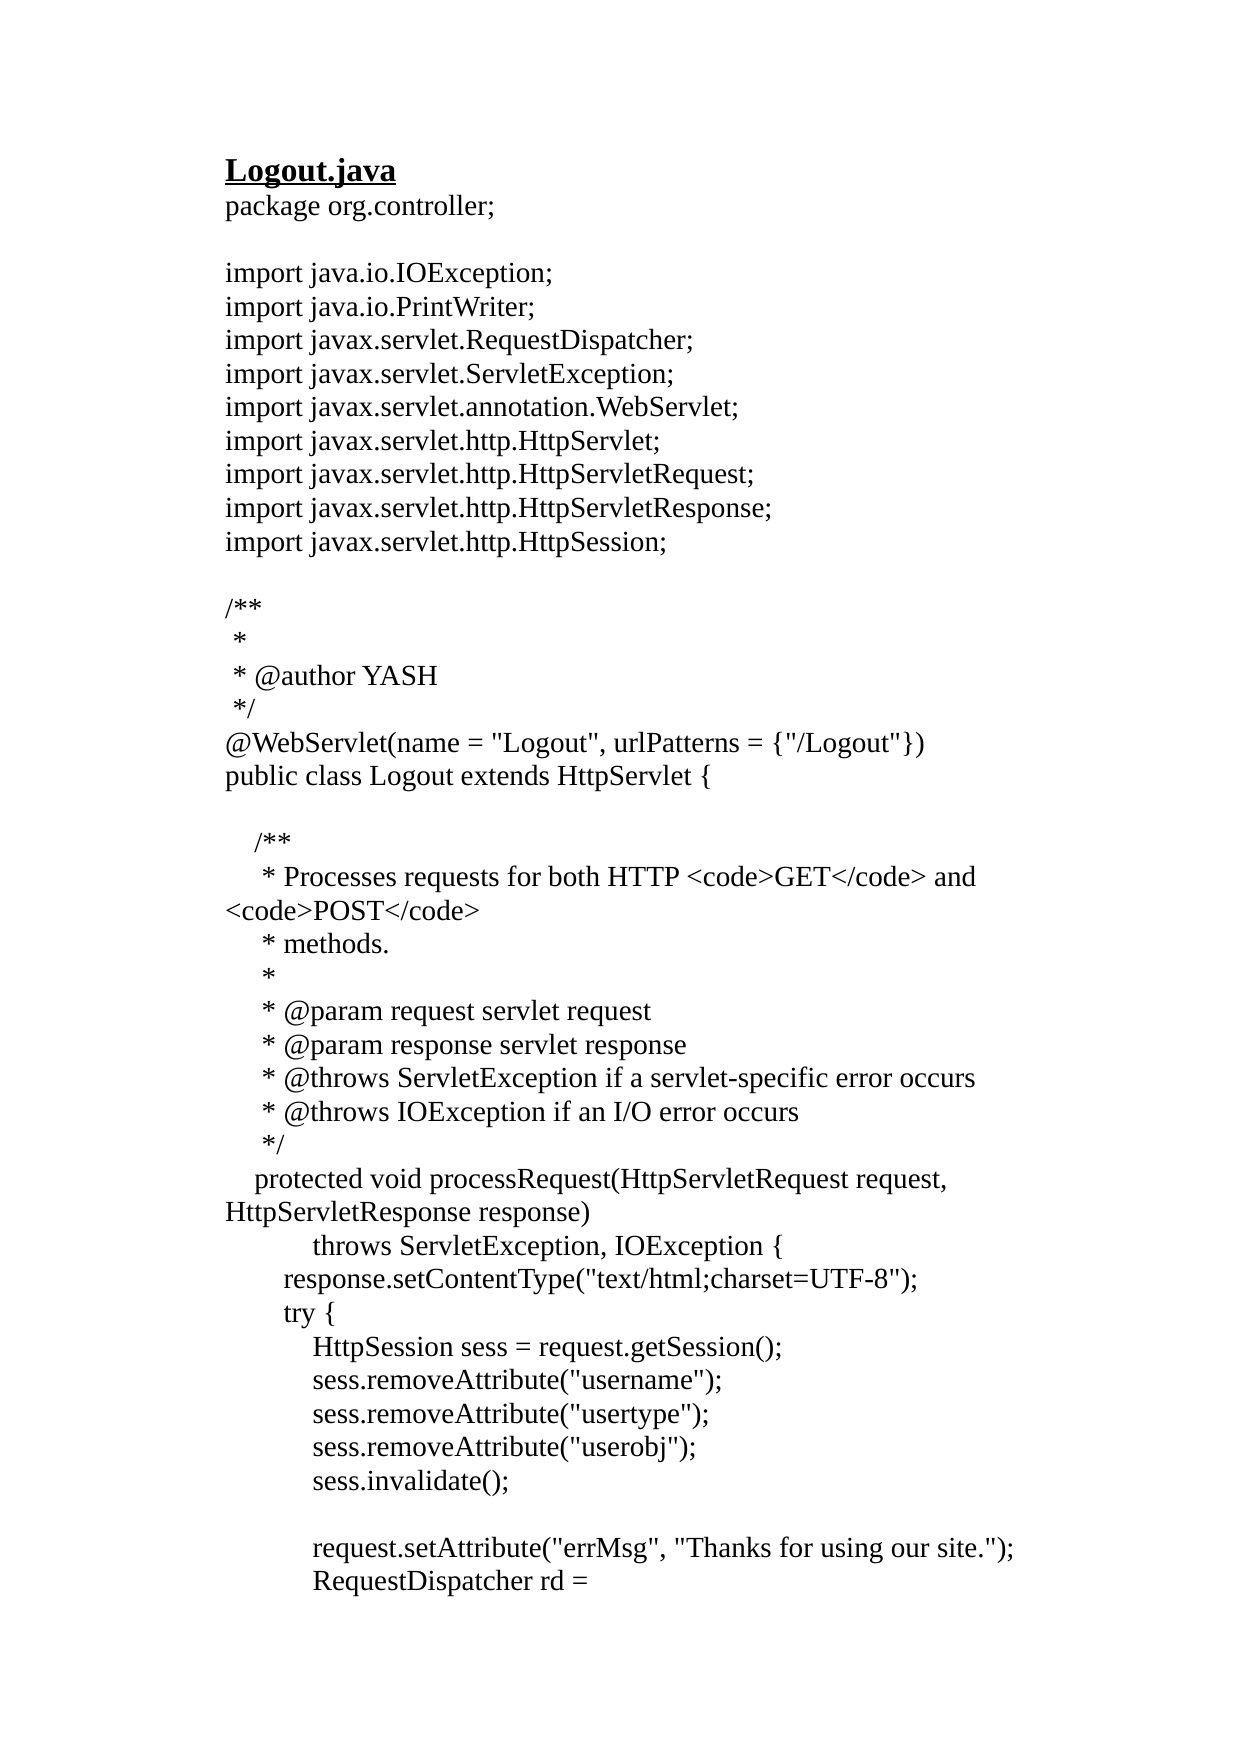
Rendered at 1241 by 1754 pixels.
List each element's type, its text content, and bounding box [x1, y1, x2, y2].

text import javax.servlet.http.HttpServletRequest; [225, 457, 1090, 490]
text protected void processRequest(HttpServletRequest request, HttpServletResponse response) [225, 1161, 1090, 1228]
text sess.invalidate(); [225, 1463, 1090, 1496]
text import java.io.IOException; [225, 255, 1090, 289]
text sess.removeAttribute("usertype"); [225, 1396, 1090, 1429]
text public class Logout extends HttpServlet { [225, 758, 1090, 792]
text import javax.servlet.http.HttpServletResponse; [225, 490, 1090, 524]
text */ [225, 691, 1090, 725]
text import javax.servlet.RequestDispatcher; [225, 322, 1090, 356]
text import javax.servlet.http.HttpSession; [225, 524, 1090, 557]
text * [225, 960, 1090, 993]
text sess.removeAttribute("userobj"); [225, 1429, 1090, 1463]
text * @throws ServletException if a servlet-specific error occurs [225, 1060, 1090, 1094]
text import javax.servlet.ServletException; [225, 356, 1090, 389]
text /** [225, 826, 1090, 859]
text throws ServletException, IOException { [225, 1228, 1090, 1262]
text * @param request servlet request [225, 993, 1090, 1027]
text /** [225, 591, 1090, 624]
text @WebServlet(name = "Logout", urlPatterns = {"/Logout"}) [225, 725, 1090, 758]
text HttpSession sess = request.getSession(); [225, 1329, 1090, 1362]
text response.setContentType("text/html;charset=UTF-8"); [225, 1262, 1090, 1295]
text * methods. [225, 926, 1090, 960]
text */ [225, 1127, 1090, 1161]
text import java.io.PrintWriter; [225, 289, 1090, 322]
text * @author YASH [225, 658, 1090, 691]
text * [225, 624, 1090, 658]
text request.setAttribute("errMsg", "Thanks for using our site."); [225, 1530, 1090, 1563]
text try { [225, 1295, 1090, 1329]
text package org.controller; [225, 188, 1090, 222]
text sess.removeAttribute("username"); [225, 1362, 1090, 1396]
text RequestDispatcher rd = [225, 1563, 1090, 1597]
text * @param response servlet response [225, 1027, 1090, 1060]
text Logout.java [225, 150, 1090, 188]
text import javax.servlet.http.HttpServlet; [225, 423, 1090, 457]
text * Processes requests for both HTTP <code>GET</code> and <code>POST</code> [225, 859, 1090, 926]
text import javax.servlet.annotation.WebServlet; [225, 389, 1090, 423]
text * @throws IOException if an I/O error occurs [225, 1094, 1090, 1127]
